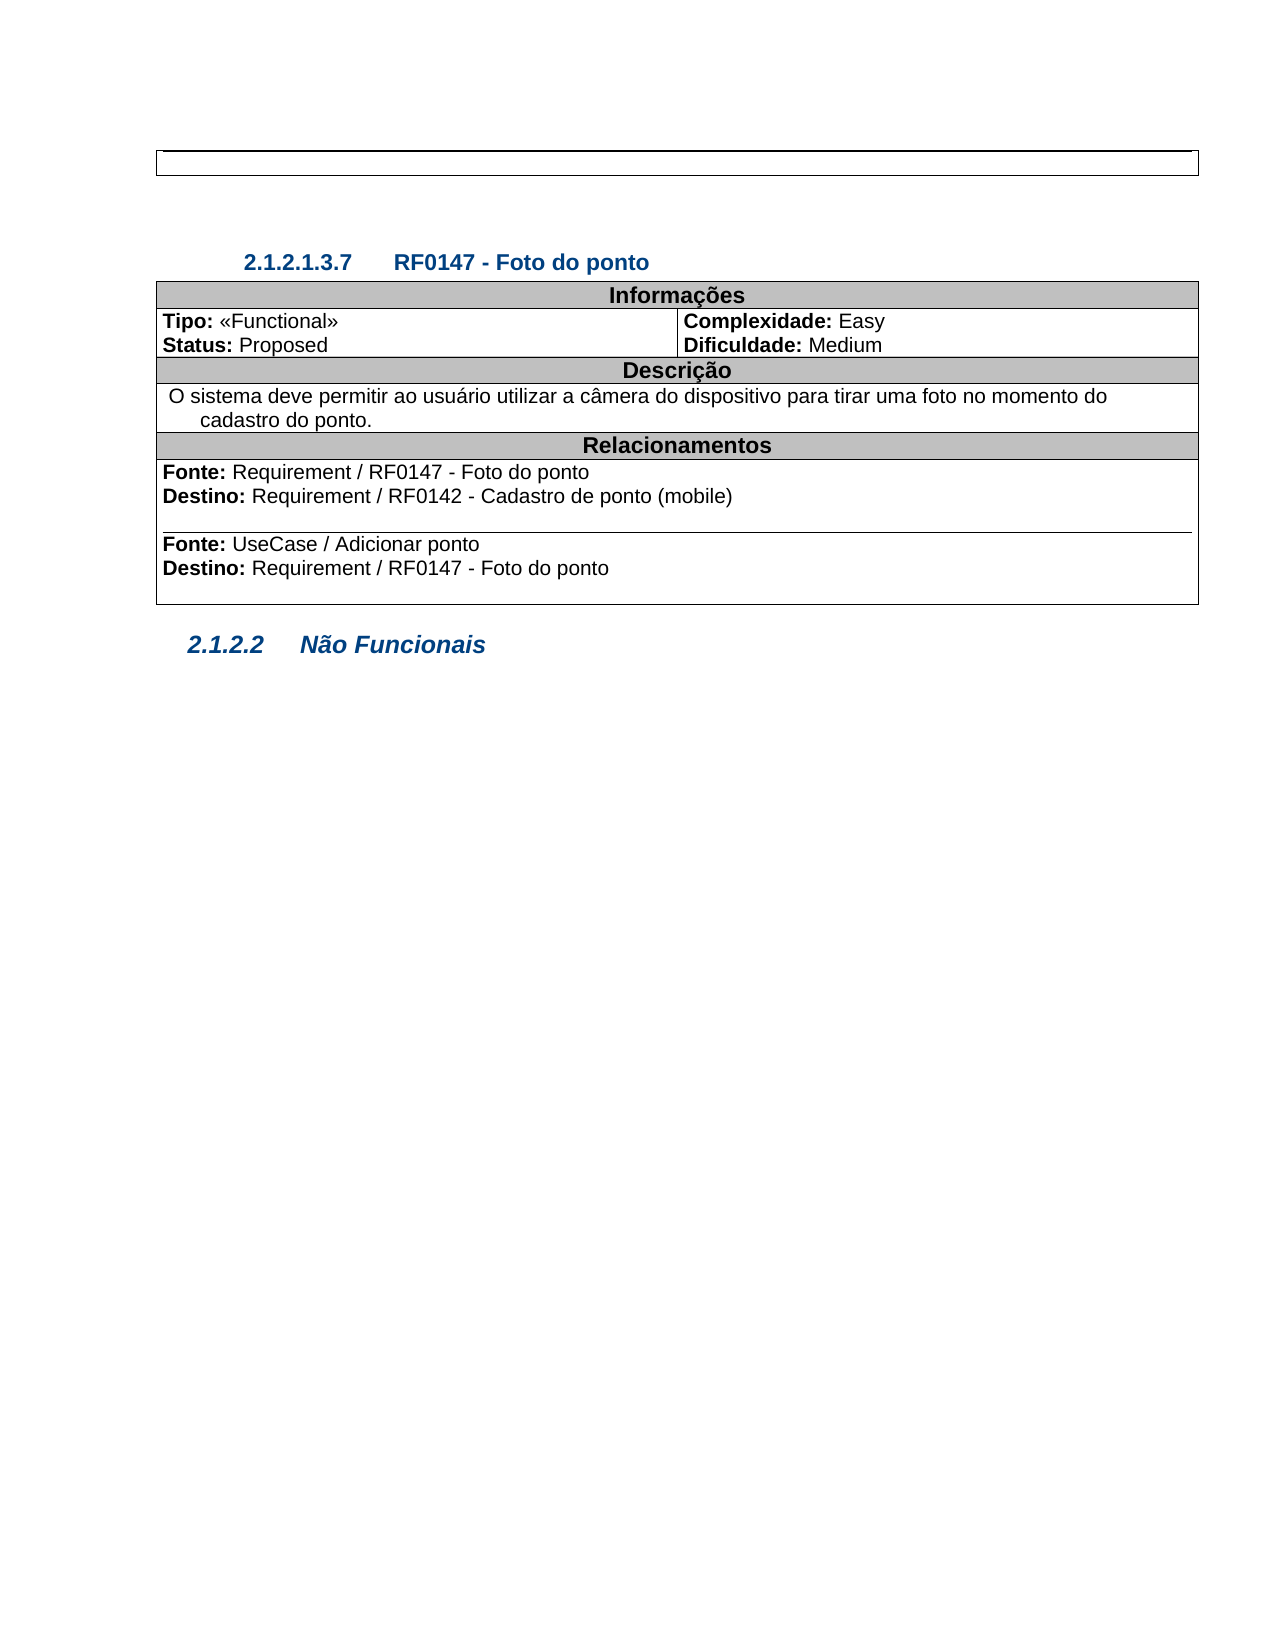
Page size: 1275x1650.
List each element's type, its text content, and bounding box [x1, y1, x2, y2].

table_cell [157, 151, 163, 175]
table_cell Relacionamentos [157, 433, 1198, 459]
table_cell [1192, 460, 1198, 604]
table_header Informações [157, 282, 1198, 308]
table_cell Complexidade: Easy Dificuldade: Medium [678, 309, 1198, 356]
table_cell [163, 152, 1192, 175]
table_cell Fonte: UseCase / Adicionar ponto Destino: Requirement / RF0147 - Foto do ponto [163, 533, 1192, 604]
table_header Fonte: Requirement / RF0147 - Foto do ponto Destino: Requirement / RF0142 - Cadastro de ponto (mobile) [163, 460, 1192, 532]
list Não Funcionais [187, 629, 1125, 658]
table_cell Tipo: «Functional» Status: Proposed [157, 309, 677, 356]
table_cell O sistema deve permitir ao usuário utilizar a câmera do dispositivo para tirar uma foto no momento do cadastro do ponto. [157, 384, 1198, 432]
list RF0147 - Foto do ponto [244, 248, 1125, 275]
table_cell Descrição [157, 358, 1198, 383]
table_cell [1192, 151, 1198, 175]
table_cell [157, 460, 163, 604]
